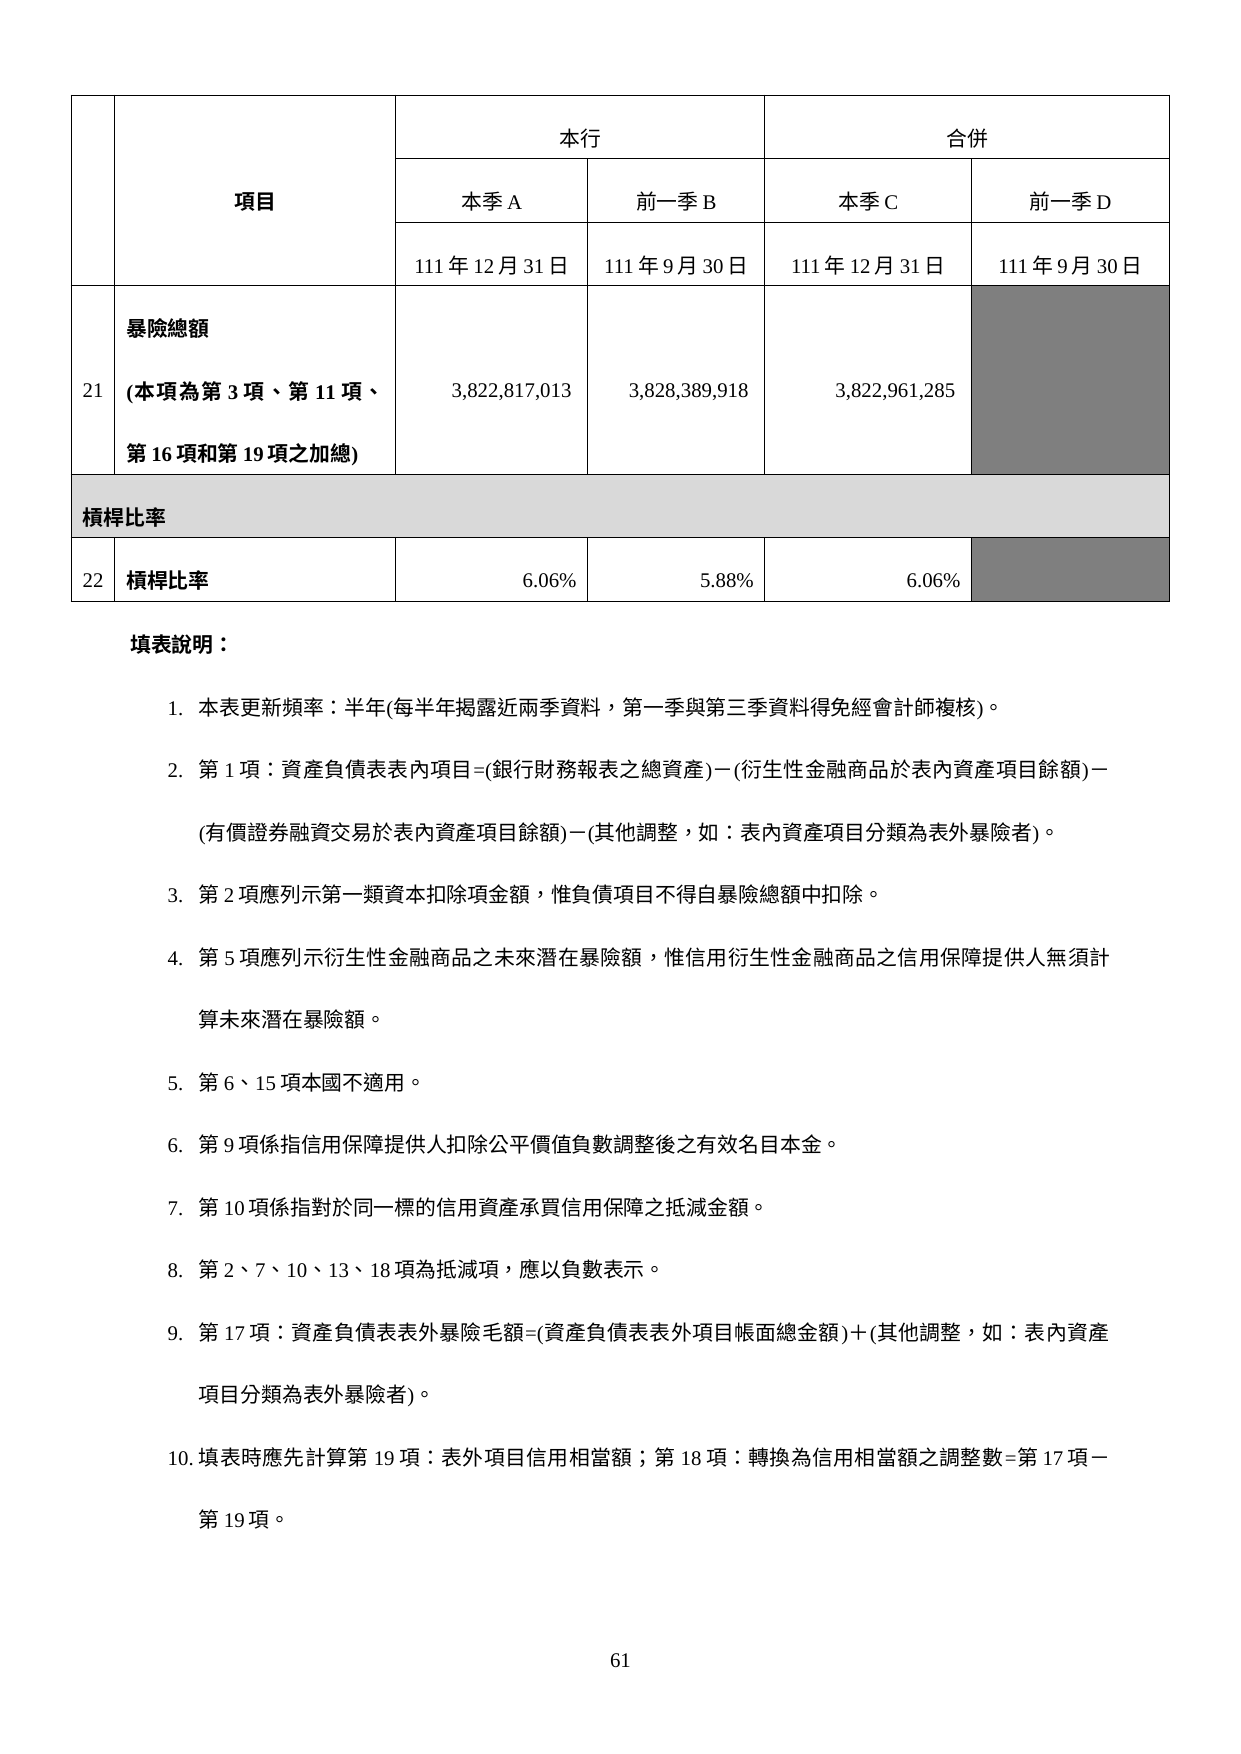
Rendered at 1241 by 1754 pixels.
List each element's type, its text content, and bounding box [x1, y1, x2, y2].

table_cell 111年12月31日 [396, 223, 587, 285]
table_cell 5.88% [588, 538, 764, 601]
table_cell 槓桿比率 [115, 538, 395, 601]
list 本表更新頻率：半年(每半年揭露近兩季資料，第一季與第三季資料得免經會計師複核)。 [167, 664, 1110, 727]
table_header 本行 [396, 96, 764, 158]
table_header [72, 96, 114, 285]
table_cell 本季C [765, 159, 971, 222]
table_cell 3,828,389,918 [588, 286, 764, 474]
table_cell 槓桿比率 [72, 475, 1169, 537]
table_header 項目 [115, 96, 395, 285]
table_cell 21 [72, 286, 114, 474]
table_cell 111年9月30日 [972, 223, 1169, 285]
text 填表說明： [130, 602, 1110, 664]
table_cell [972, 286, 1169, 474]
table_cell 前一季B [588, 159, 764, 222]
table_cell 22 [72, 538, 114, 601]
table_cell 3,822,961,285 [765, 286, 971, 474]
table_cell 111年12月31日 [765, 223, 971, 285]
list 第2、7、10、13、18項為抵減項，應以負數表示。 [167, 1227, 1110, 1289]
table_cell 6.06% [396, 538, 587, 601]
list 第9項係指信用保障提供人扣除公平價值負數調整後之有效名目本金。 [167, 1102, 1110, 1164]
table_header 合併 [765, 96, 1169, 158]
list 第1項：資產負債表表內項目=(銀行財務報表之總資產)－(衍生性金融商品於表內資產項目餘額)－(有價證券融資交易於表內資產項目餘額)－(其他調整，如：表內資產項目分類為表外暴險者)。 [167, 727, 1110, 852]
list 第17項：資產負債表表外暴險毛額=(資產負債表表外項目帳面總金額)＋(其他調整，如：表內資產項目分類為表外暴險者)。 [167, 1289, 1110, 1414]
table_cell 暴險總額 (本項為第3項、第11項、第16項和第19項之加總) [115, 286, 395, 474]
list 第5項應列示衍生性金融商品之未來潛在暴險額，惟信用衍生性金融商品之信用保障提供人無須計算未來潛在暴險額。 [167, 914, 1110, 1039]
table_cell 前一季D [972, 159, 1169, 222]
table_cell 本季A [396, 159, 587, 222]
list 第2項應列示第一類資本扣除項金額，惟負債項目不得自暴險總額中扣除。 [167, 852, 1110, 914]
table_cell 6.06% [765, 538, 971, 601]
table_cell 3,822,817,013 [396, 286, 587, 474]
list 第6、15項本國不適用。 [167, 1039, 1110, 1102]
table_cell [972, 538, 1169, 601]
table_cell 111年9月30日 [588, 223, 764, 285]
list 第10項係指對於同一標的信用資產承買信用保障之抵減金額。 [167, 1164, 1110, 1227]
list 填表時應先計算第19項：表外項目信用相當額；第18項：轉換為信用相當額之調整數=第17項－第19項。 [167, 1414, 1110, 1539]
